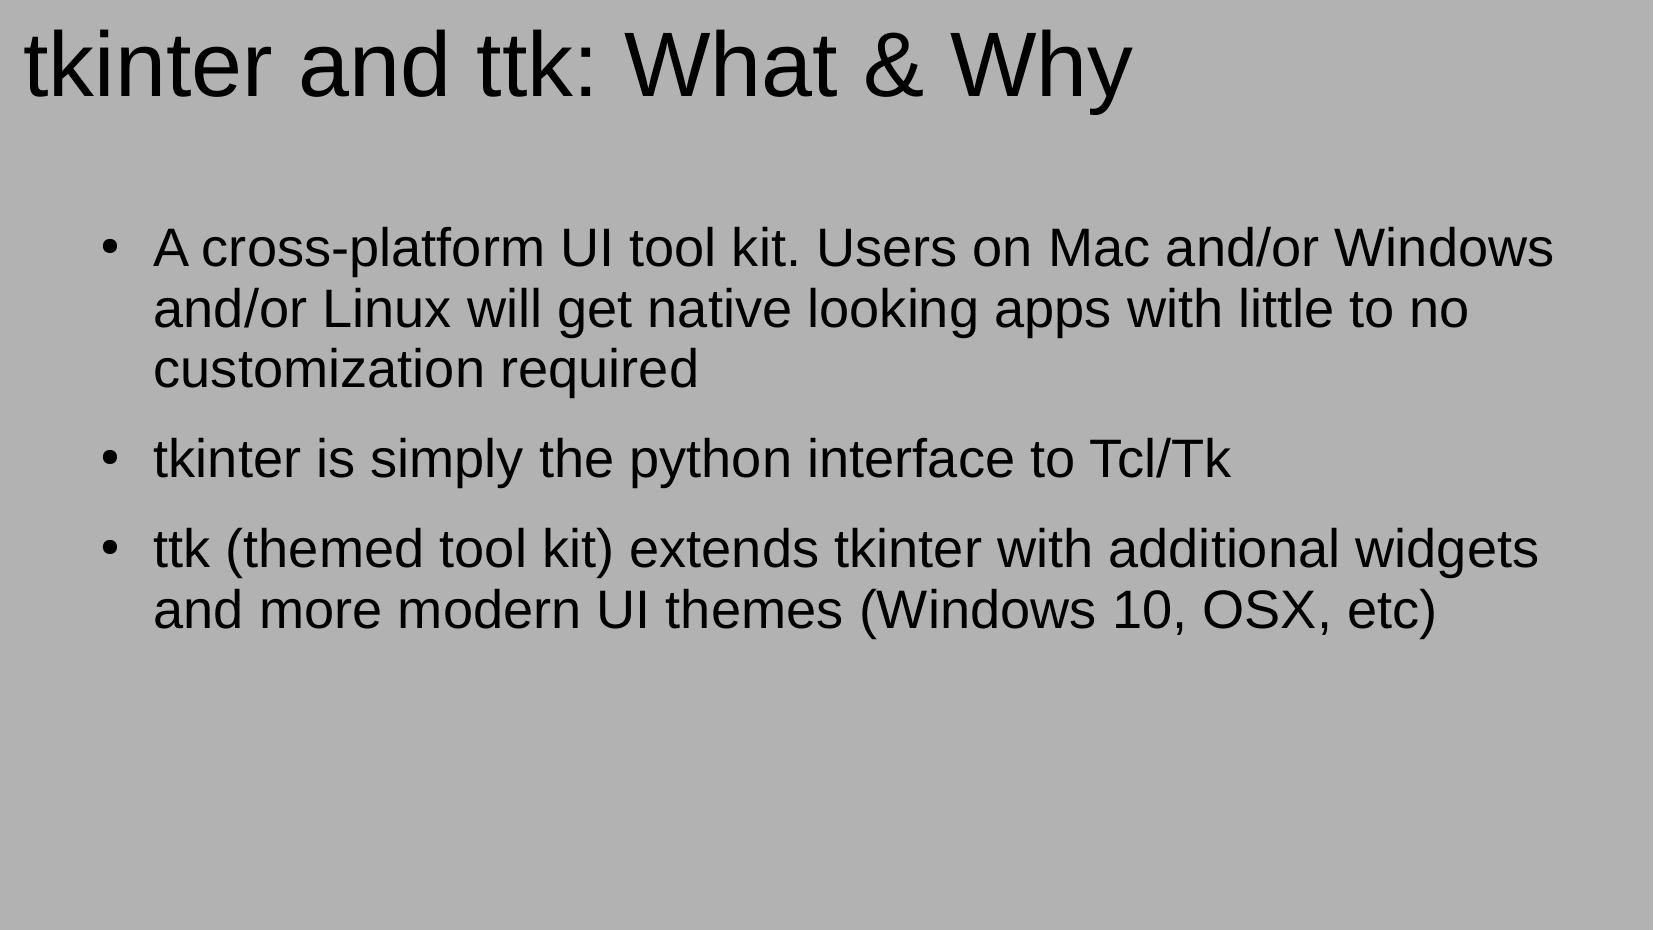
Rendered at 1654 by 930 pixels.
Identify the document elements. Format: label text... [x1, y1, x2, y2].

list A cross-platform UI tool kit. Users on Mac and/or Windows and/or Linux will get native looking apps with little to no customization required tkinter is simply the python interface to Tcl/Tk ttk (themed tool kit) extends tkinter with additional widgets and more modern UI themes (Windows 10, OSX, etc) [82, 217, 1571, 757]
title tkinter and ttk: What & Why [23, 11, 1588, 119]
